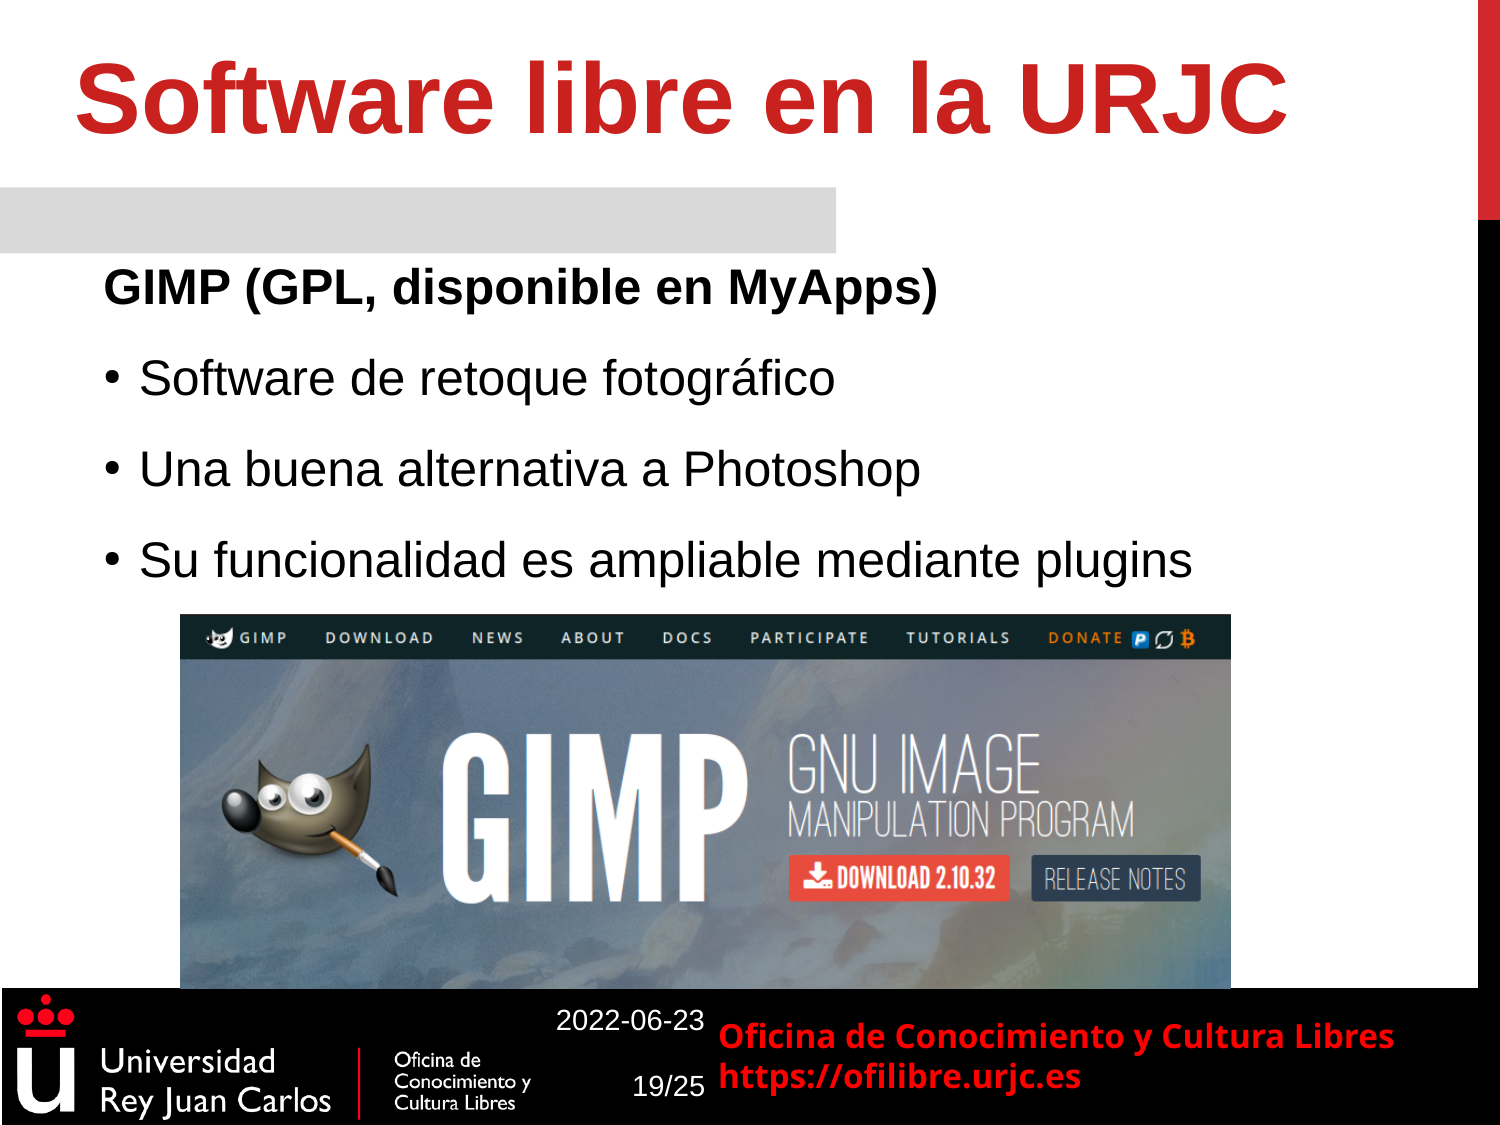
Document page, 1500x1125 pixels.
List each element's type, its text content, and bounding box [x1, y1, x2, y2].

title [75, 7, 1425, 196]
picture [180, 614, 1231, 989]
text_box GIMP (GPL, disponible en MyApps) Software de retoque fotográfico Una buena alternativa a Photoshop Su funcionalidad es ampliable mediante plugins [88, 251, 1396, 979]
picture [17, 994, 531, 1120]
text_box Software libre en la URJC [60, 36, 1396, 275]
